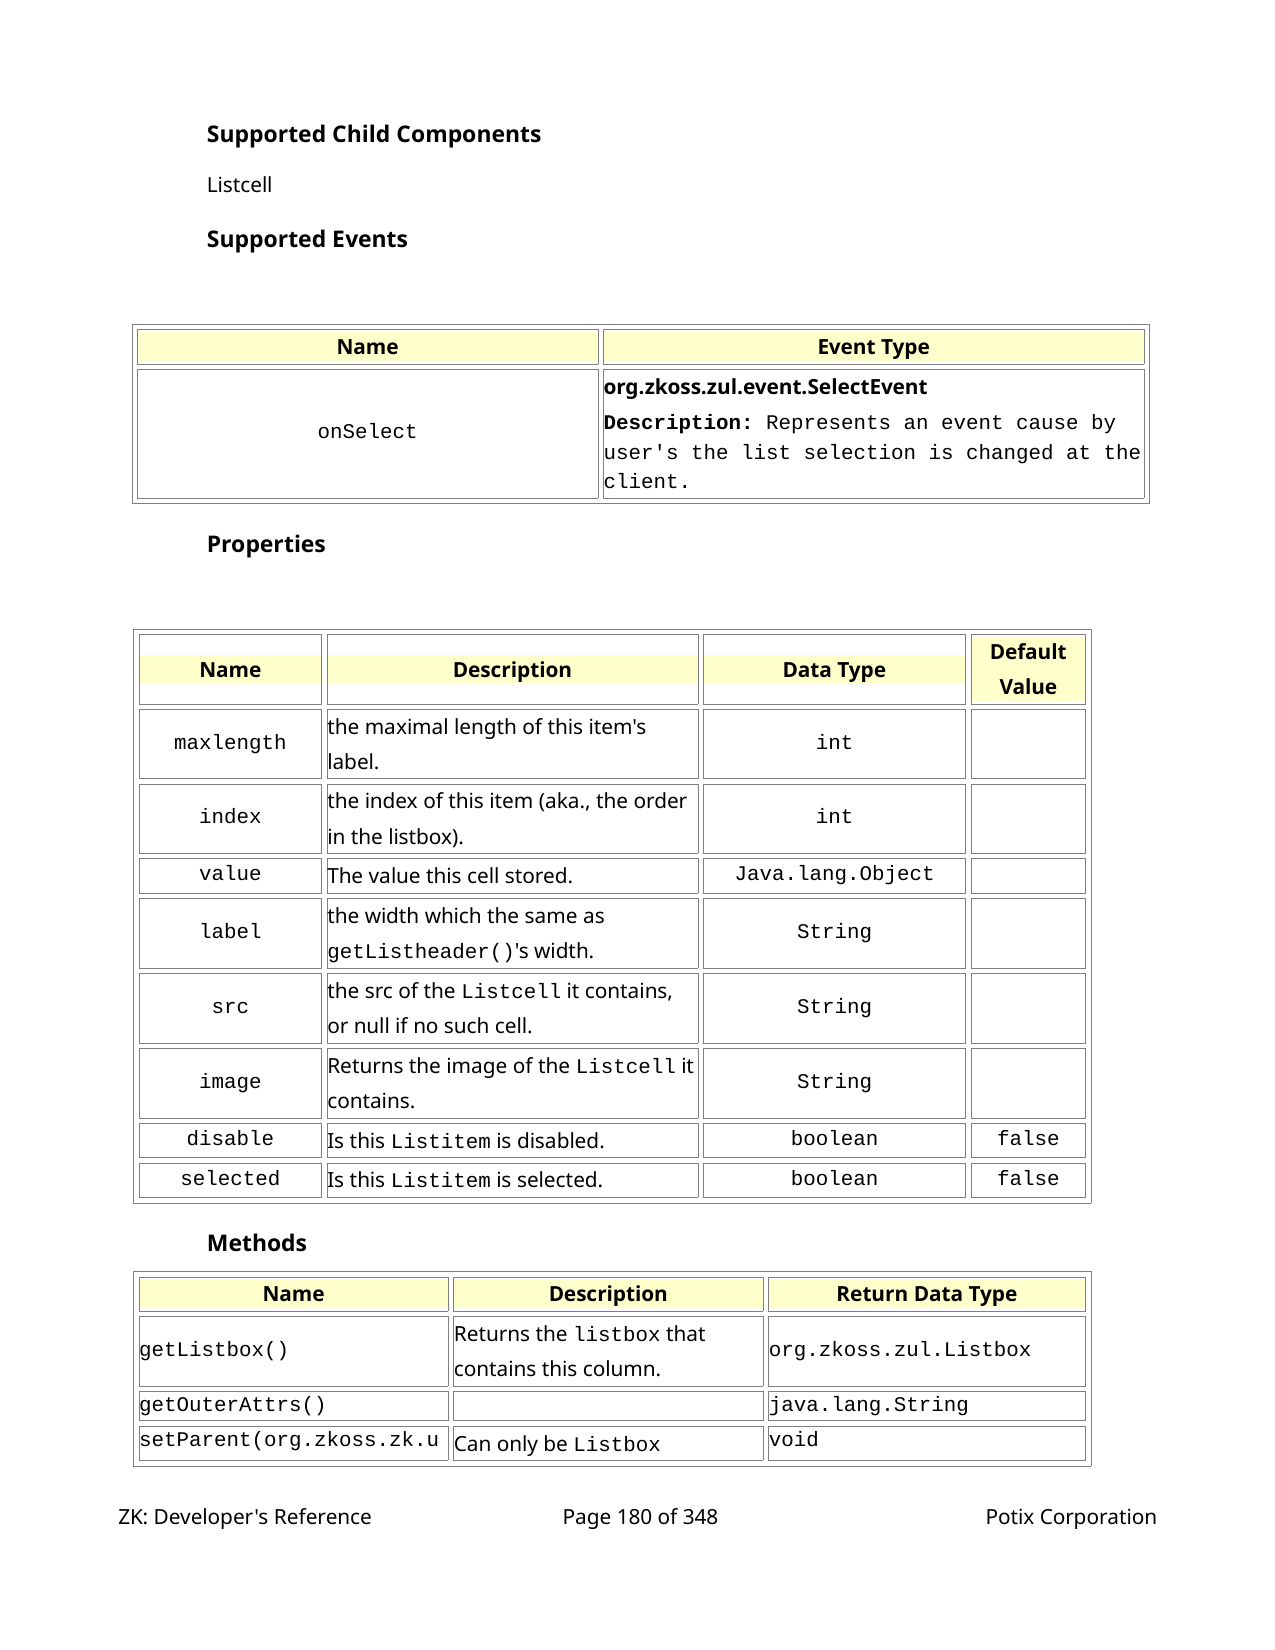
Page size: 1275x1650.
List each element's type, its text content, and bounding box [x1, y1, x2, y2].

table_cell image [136, 1043, 324, 1117]
table_cell the maximal length of this item's label. [324, 704, 700, 778]
table_cell getListbox() [136, 1311, 451, 1386]
table_cell org.zkoss.zul.event.SelectEvent Description: Represents an event cause by user's the list selection is changed at the client. [600, 364, 1147, 498]
table_cell Returns the listbox that contains this column. [451, 1311, 766, 1386]
table_cell [972, 974, 1085, 1042]
table_cell [968, 1043, 1088, 1117]
table_cell Can only be Listbox [451, 1420, 766, 1460]
table_cell getOuterAttrs() [136, 1386, 451, 1420]
table_header Name [136, 630, 324, 703]
table_cell disable [136, 1118, 324, 1157]
subtitle Supported Events [207, 223, 1157, 254]
table_cell Java.lang.Object [700, 853, 968, 892]
table_cell src [136, 968, 324, 1042]
table_cell the src of the Listcell it contains, or null if no such cell. [324, 968, 700, 1042]
text Listcell [207, 170, 1157, 198]
table_cell org.zkoss.zul.Listbox [766, 1311, 1088, 1386]
table_cell [968, 968, 1088, 1042]
table_cell [968, 778, 1088, 853]
table_cell String [700, 893, 968, 967]
table_cell label [136, 893, 324, 967]
table_cell [968, 893, 1088, 967]
table_header Name [136, 1272, 451, 1311]
table_header Return Data Type [766, 1272, 1088, 1311]
table_cell boolean [700, 1118, 968, 1157]
table_cell [451, 1386, 766, 1420]
table_cell The value this cell stored. [324, 853, 700, 892]
table_cell [972, 785, 1085, 853]
table_cell boolean [700, 1157, 968, 1197]
subtitle Supported Child Components [207, 118, 1157, 149]
table_cell [972, 899, 1085, 967]
table_cell maxlength [136, 704, 324, 778]
table_cell [972, 859, 1085, 892]
table_cell Is this Listitem is selected. [324, 1157, 700, 1197]
table_header Default Value [968, 630, 1088, 703]
table_cell index [136, 778, 324, 853]
table_header Data Type [700, 630, 968, 703]
table_header Event Type [600, 325, 1147, 363]
table_cell Returns the image of the Listcell it contains. [324, 1043, 700, 1117]
table_header Description [324, 630, 700, 703]
table_cell String [700, 968, 968, 1042]
table_cell [972, 710, 1085, 778]
table_cell String [700, 1043, 968, 1117]
subtitle Properties [207, 528, 1157, 559]
table_cell selected [136, 1157, 324, 1197]
table_cell [454, 1392, 763, 1420]
table_cell false [968, 1157, 1088, 1197]
table_cell void [766, 1420, 1088, 1460]
table_cell value [136, 853, 324, 892]
table_cell the width which the same as getListheader()'s width. [324, 893, 700, 967]
table_cell false [968, 1118, 1088, 1157]
table_cell int [700, 704, 968, 778]
table_cell Is this Listitem is disabled. [324, 1118, 700, 1157]
table_cell [968, 853, 1088, 892]
table_header Name [134, 325, 600, 363]
table_cell setParent(org.zkoss.zk.u [136, 1420, 451, 1460]
table_cell onSelect [134, 364, 600, 498]
table_cell java.lang.String [766, 1386, 1088, 1420]
subtitle Methods [207, 1227, 1157, 1259]
table_cell int [700, 778, 968, 853]
table_cell the index of this item (aka., the order in the listbox). [324, 778, 700, 853]
table_cell [972, 1049, 1085, 1117]
table_cell [968, 704, 1088, 778]
table_header Description [451, 1272, 766, 1311]
